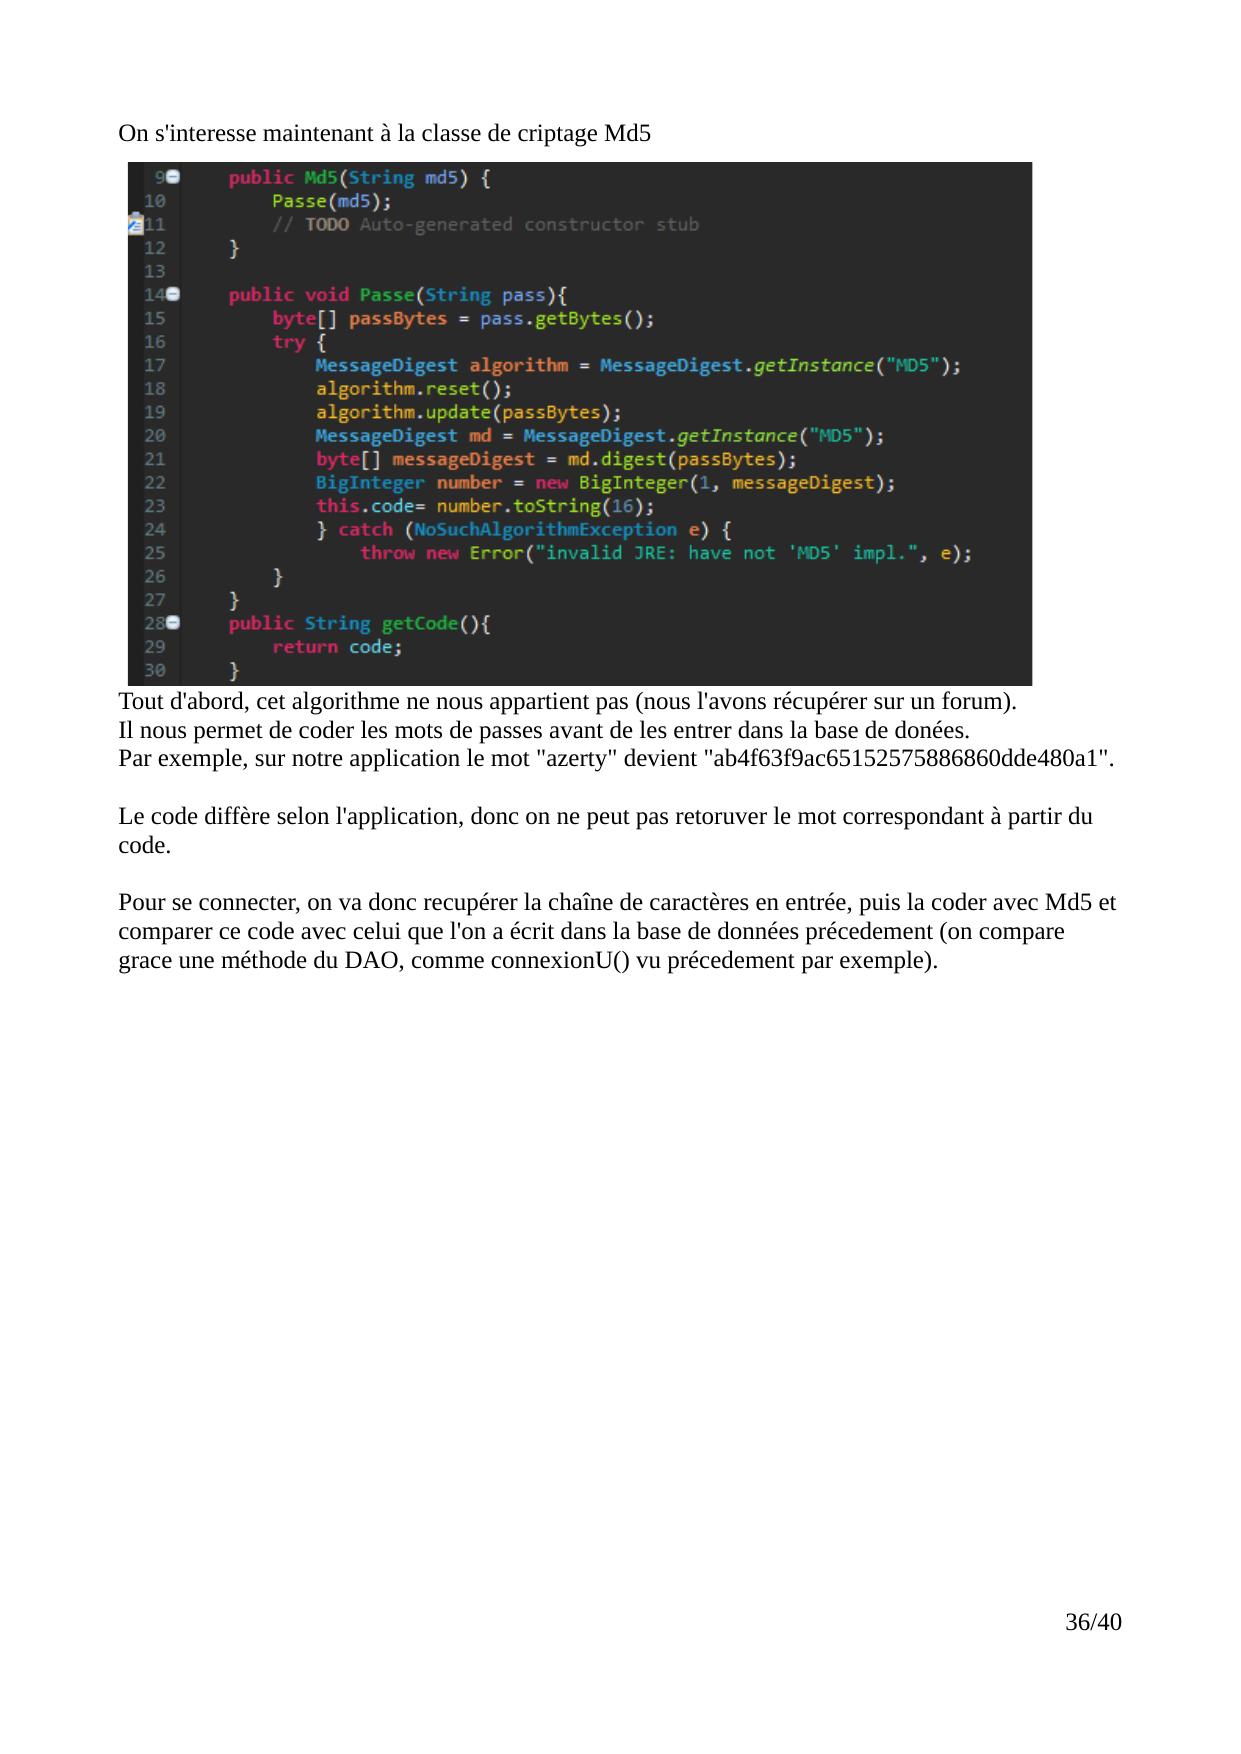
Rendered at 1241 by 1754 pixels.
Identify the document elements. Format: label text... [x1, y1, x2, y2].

text Le code diffère selon l'application, donc on ne peut pas retoruver le mot correspondant à partir du code. [118, 801, 1122, 858]
text Tout d'abord, cet algorithme ne nous appartient pas (nous l'avons récupérer sur un forum). [118, 147, 1122, 715]
text On s'interesse maintenant à la classe de criptage Md5 [118, 118, 1122, 147]
text Pour se connecter, on va donc recupérer la chaîne de caractères en entrée, puis la coder avec Md5 et comparer ce code avec celui que l'on a écrit dans la base de données précedement (on compare grace une méthode du DAO, comme connexionU() vu précedement par exemple). [118, 887, 1122, 973]
picture [127, 162, 1033, 686]
text Par exemple, sur notre application le mot "azerty" devient "ab4f63f9ac65152575886860dde480a1". [118, 743, 1122, 772]
text Il nous permet de coder les mots de passes avant de les entrer dans la base de donées. [118, 715, 1122, 743]
